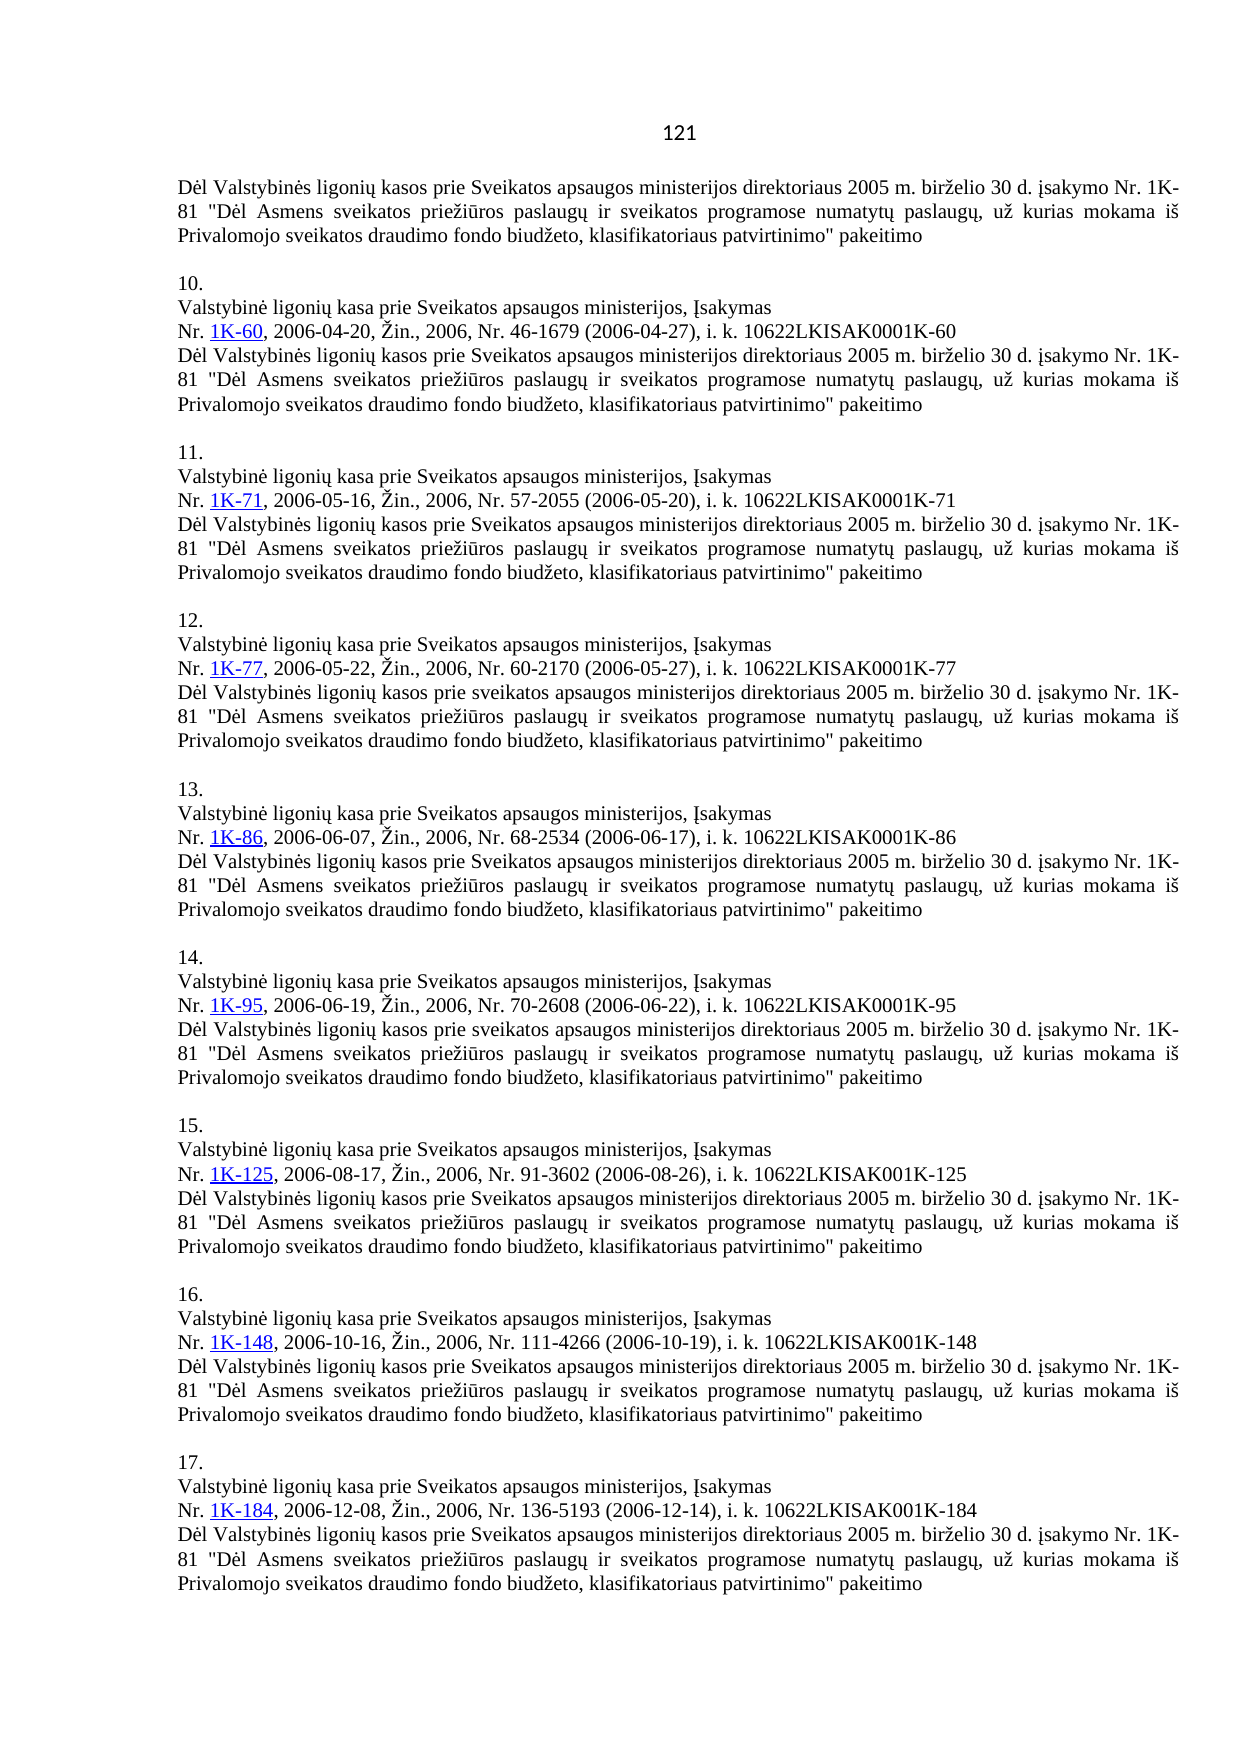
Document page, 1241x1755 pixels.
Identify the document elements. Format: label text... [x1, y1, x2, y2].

text Valstybinė ligonių kasa prie Sveikatos apsaugos ministerijos, Įsakymas [177, 969, 1181, 993]
text Nr. 1K-184, 2006-12-08, Žin., 2006, Nr. 136-5193 (2006-12-14), i. k. 10622LKISAK001K-184 [177, 1498, 1181, 1522]
text Dėl Valstybinės ligonių kasos prie Sveikatos apsaugos ministerijos direktoriaus 2005 m. birželio 30 d. įsakymo Nr. 1K-81 "Dėl Asmens sveikatos priežiūros paslaugų ir sveikatos programose numatytų paslaugų, už kurias mokama iš Privalomojo sveikatos draudimo fondo biudžeto, klasifikatoriaus patvirtinimo" pakeitimo [177, 1354, 1181, 1426]
text Dėl Valstybinės ligonių kasos prie Sveikatos apsaugos ministerijos direktoriaus 2005 m. birželio 30 d. įsakymo Nr. 1K-81 "Dėl Asmens sveikatos priežiūros paslaugų ir sveikatos programose numatytų paslaugų, už kurias mokama iš Privalomojo sveikatos draudimo fondo biudžeto, klasifikatoriaus patvirtinimo" pakeitimo [177, 1522, 1181, 1594]
text Valstybinė ligonių kasa prie Sveikatos apsaugos ministerijos, Įsakymas [177, 464, 1181, 488]
text 16. [177, 1282, 1181, 1306]
text 13. [177, 776, 1181, 801]
text Valstybinė ligonių kasa prie Sveikatos apsaugos ministerijos, Įsakymas [177, 632, 1181, 656]
text 10. [177, 271, 1181, 295]
text Valstybinė ligonių kasa prie Sveikatos apsaugos ministerijos, Įsakymas [177, 1306, 1181, 1330]
text 15. [177, 1113, 1181, 1137]
text Nr. 1K-95, 2006-06-19, Žin., 2006, Nr. 70-2608 (2006-06-22), i. k. 10622LKISAK0001K-95 [177, 993, 1181, 1017]
text Nr. 1K-125, 2006-08-17, Žin., 2006, Nr. 91-3602 (2006-08-26), i. k. 10622LKISAK001K-125 [177, 1161, 1181, 1186]
text Nr. 1K-71, 2006-05-16, Žin., 2006, Nr. 57-2055 (2006-05-20), i. k. 10622LKISAK0001K-71 [177, 488, 1181, 512]
text Dėl Valstybinės ligonių kasos prie Sveikatos apsaugos ministerijos direktoriaus 2005 m. birželio 30 d. įsakymo Nr. 1K-81 "Dėl Asmens sveikatos priežiūros paslaugų ir sveikatos programose numatytų paslaugų, už kurias mokama iš Privalomojo sveikatos draudimo fondo biudžeto, klasifikatoriaus patvirtinimo" pakeitimo [177, 1186, 1181, 1258]
text Nr. 1K-86, 2006-06-07, Žin., 2006, Nr. 68-2534 (2006-06-17), i. k. 10622LKISAK0001K-86 [177, 824, 1181, 849]
text Valstybinė ligonių kasa prie Sveikatos apsaugos ministerijos, Įsakymas [177, 295, 1181, 319]
text Valstybinė ligonių kasa prie Sveikatos apsaugos ministerijos, Įsakymas [177, 801, 1181, 824]
text Dėl Valstybinės ligonių kasos prie Sveikatos apsaugos ministerijos direktoriaus 2005 m. birželio 30 d. įsakymo Nr. 1K-81 "Dėl Asmens sveikatos priežiūros paslaugų ir sveikatos programose numatytų paslaugų, už kurias mokama iš Privalomojo sveikatos draudimo fondo biudžeto, klasifikatoriaus patvirtinimo" pakeitimo [177, 343, 1181, 416]
text Dėl Valstybinės ligonių kasos prie sveikatos apsaugos ministerijos direktoriaus 2005 m. birželio 30 d. įsakymo Nr. 1K-81 "Dėl Asmens sveikatos priežiūros paslaugų ir sveikatos programose numatytų paslaugų, už kurias mokama iš Privalomojo sveikatos draudimo fondo biudžeto, klasifikatoriaus patvirtinimo" pakeitimo [177, 1017, 1181, 1089]
text Dėl Valstybinės ligonių kasos prie Sveikatos apsaugos ministerijos direktoriaus 2005 m. birželio 30 d. įsakymo Nr. 1K-81 "Dėl Asmens sveikatos priežiūros paslaugų ir sveikatos programose numatytų paslaugų, už kurias mokama iš Privalomojo sveikatos draudimo fondo biudžeto, klasifikatoriaus patvirtinimo" pakeitimo [177, 849, 1181, 921]
text 14. [177, 945, 1181, 969]
text Valstybinė ligonių kasa prie Sveikatos apsaugos ministerijos, Įsakymas [177, 1474, 1181, 1498]
text 11. [177, 439, 1181, 464]
text Dėl Valstybinės ligonių kasos prie Sveikatos apsaugos ministerijos direktoriaus 2005 m. birželio 30 d. įsakymo Nr. 1K-81 "Dėl Asmens sveikatos priežiūros paslaugų ir sveikatos programose numatytų paslaugų, už kurias mokama iš Privalomojo sveikatos draudimo fondo biudžeto, klasifikatoriaus patvirtinimo" pakeitimo [177, 512, 1181, 584]
text 12. [177, 608, 1181, 632]
text Nr. 1K-77, 2006-05-22, Žin., 2006, Nr. 60-2170 (2006-05-27), i. k. 10622LKISAK0001K-77 [177, 656, 1181, 680]
text Dėl Valstybinės ligonių kasos prie Sveikatos apsaugos ministerijos direktoriaus 2005 m. birželio 30 d. įsakymo Nr. 1K-81 "Dėl Asmens sveikatos priežiūros paslaugų ir sveikatos programose numatytų paslaugų, už kurias mokama iš Privalomojo sveikatos draudimo fondo biudžeto, klasifikatoriaus patvirtinimo" pakeitimo [177, 175, 1181, 247]
text Dėl Valstybinės ligonių kasos prie sveikatos apsaugos ministerijos direktoriaus 2005 m. birželio 30 d. įsakymo Nr. 1K-81 "Dėl Asmens sveikatos priežiūros paslaugų ir sveikatos programose numatytų paslaugų, už kurias mokama iš Privalomojo sveikatos draudimo fondo biudžeto, klasifikatoriaus patvirtinimo" pakeitimo [177, 680, 1181, 752]
text Nr. 1K-148, 2006-10-16, Žin., 2006, Nr. 111-4266 (2006-10-19), i. k. 10622LKISAK001K-148 [177, 1330, 1181, 1354]
text Valstybinė ligonių kasa prie Sveikatos apsaugos ministerijos, Įsakymas [177, 1137, 1181, 1161]
text Nr. 1K-60, 2006-04-20, Žin., 2006, Nr. 46-1679 (2006-04-27), i. k. 10622LKISAK0001K-60 [177, 319, 1181, 343]
text 17. [177, 1450, 1181, 1474]
